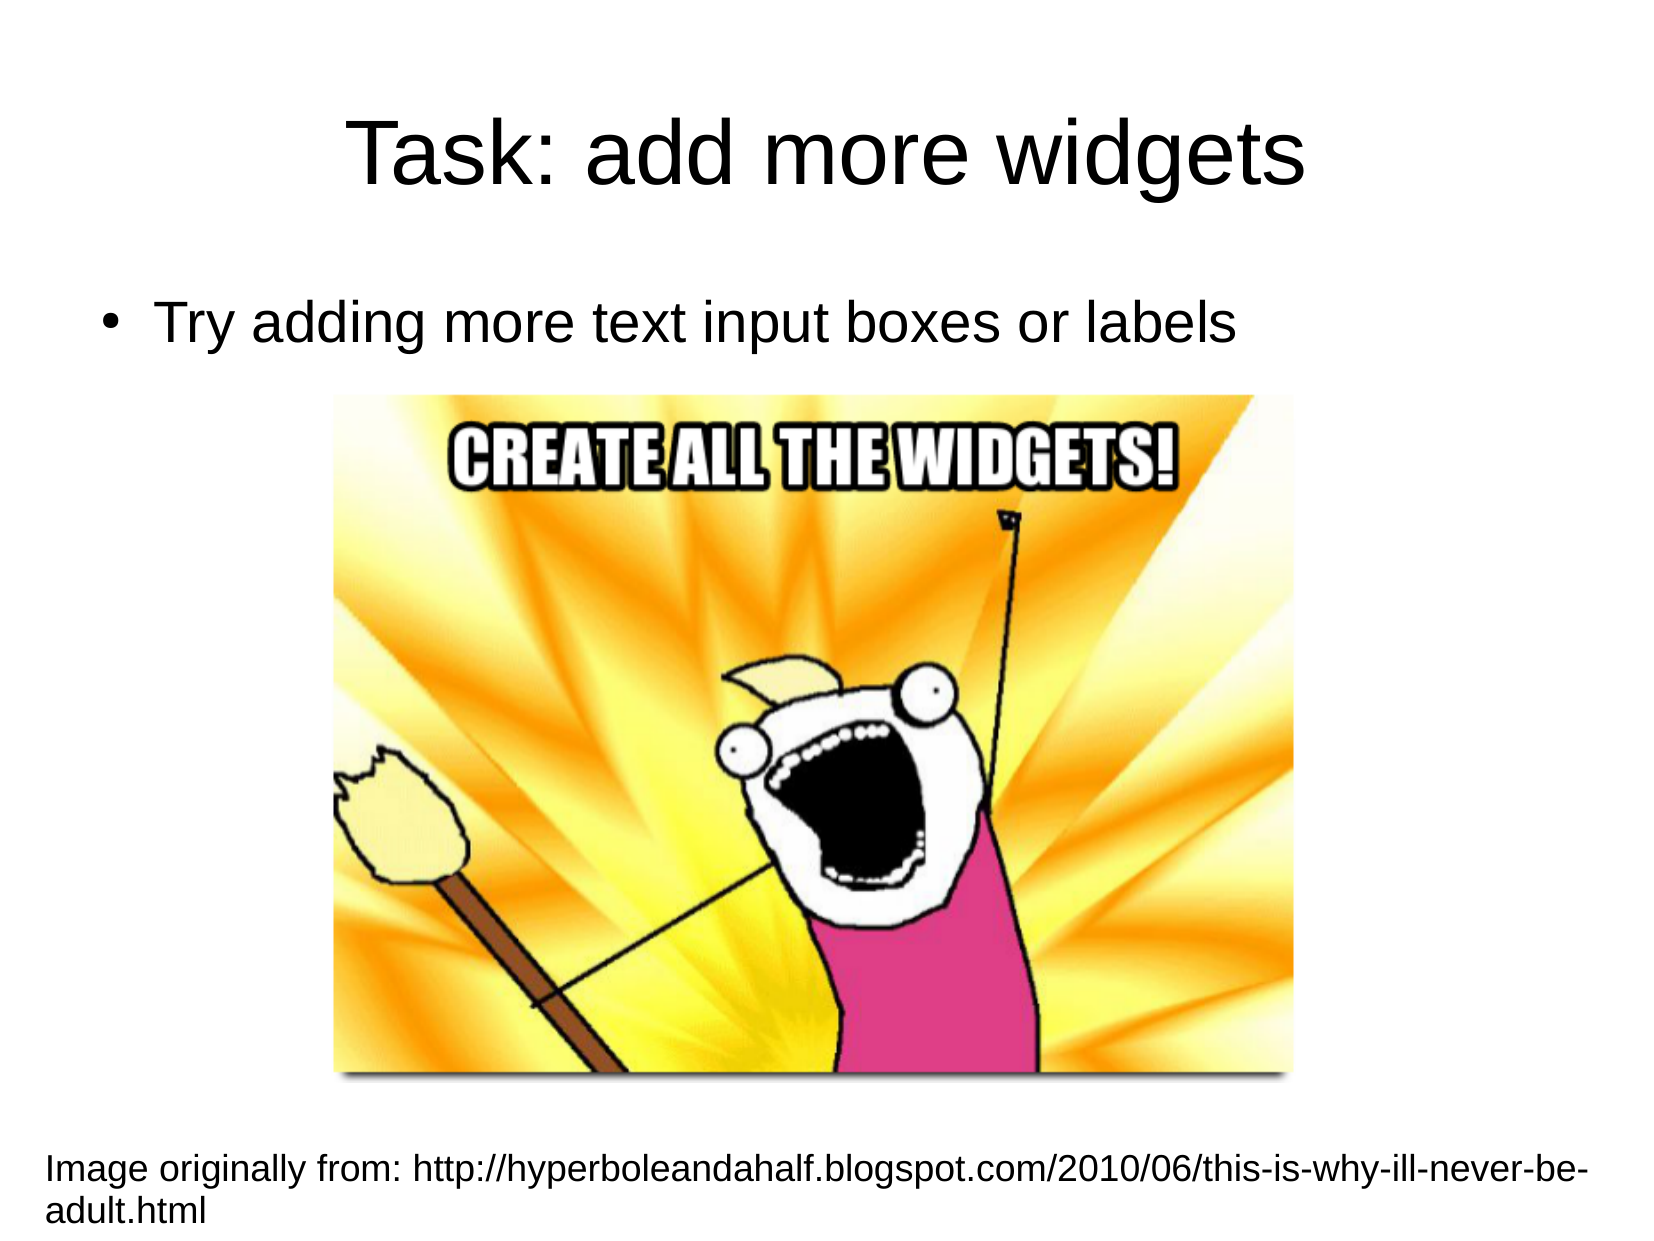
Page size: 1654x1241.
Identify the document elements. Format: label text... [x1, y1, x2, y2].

list Try adding more text input boxes or labels [82, 290, 1571, 1010]
picture [325, 390, 1301, 1083]
title Task: add more widgets [82, 49, 1571, 257]
text_box Image originally from: http://hyperboleandahalf.blogspot.com/2010/06/this-is-why-ill-never-be-adult.html [30, 1140, 1636, 1240]
